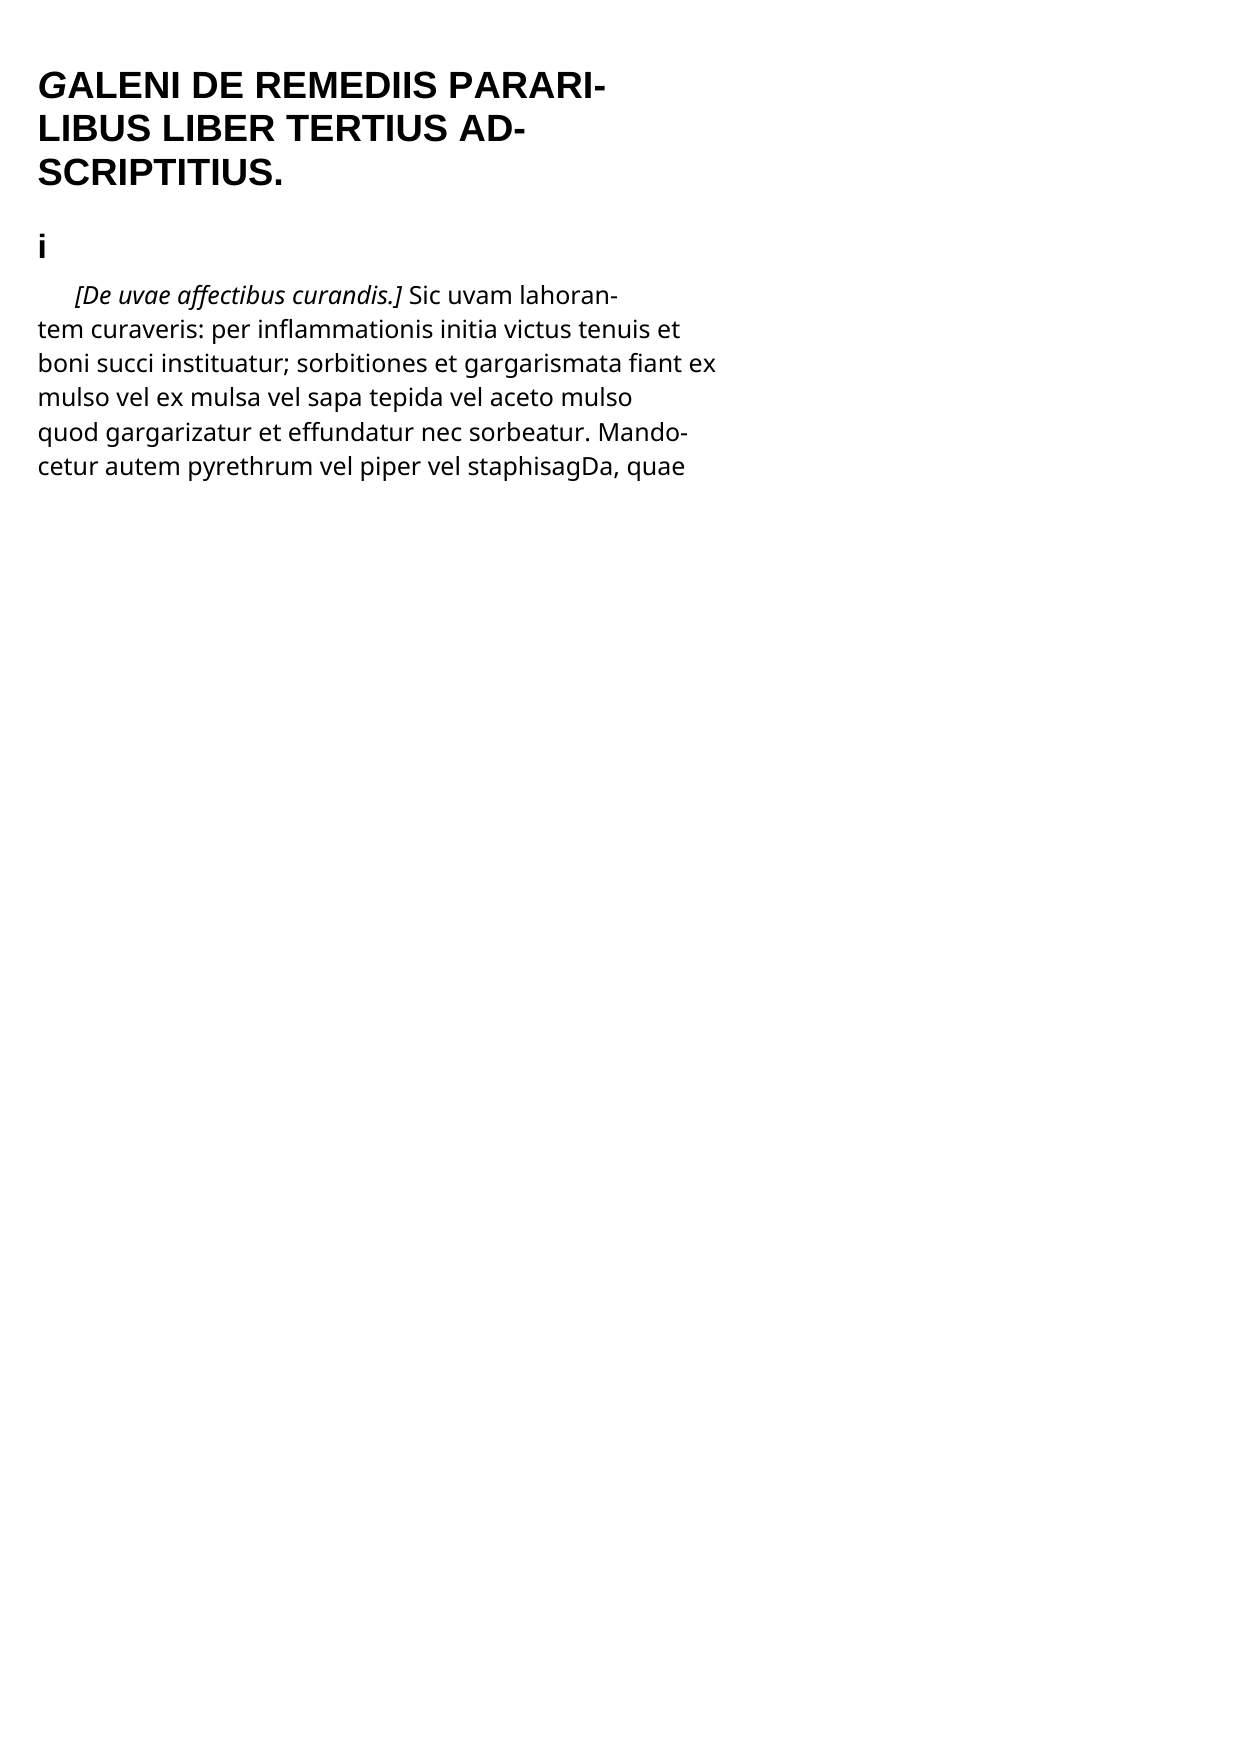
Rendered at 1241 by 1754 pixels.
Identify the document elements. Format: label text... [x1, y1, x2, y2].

subtitle GALENI DE REMEDIIS PARARI- LIBUS LIBER TERTIUS AD- SCRIPTITIUS. [37, 62, 1203, 193]
subtitle i [37, 227, 1203, 265]
text [De uvae affectibus curandis.] Sic uvam lahoran- tem curaveris: per inflammationis initia victus tenuis et boni succi instituatur; sorbitiones et gargarismata fiant ex mulso vel ex mulsa vel sapa tepida vel aceto mulso quod gargarizatur et effundatur nec sorbeatur. Mando- cetur autem pyrethrum vel piper vel staphisagDa, quae [37, 278, 1203, 482]
